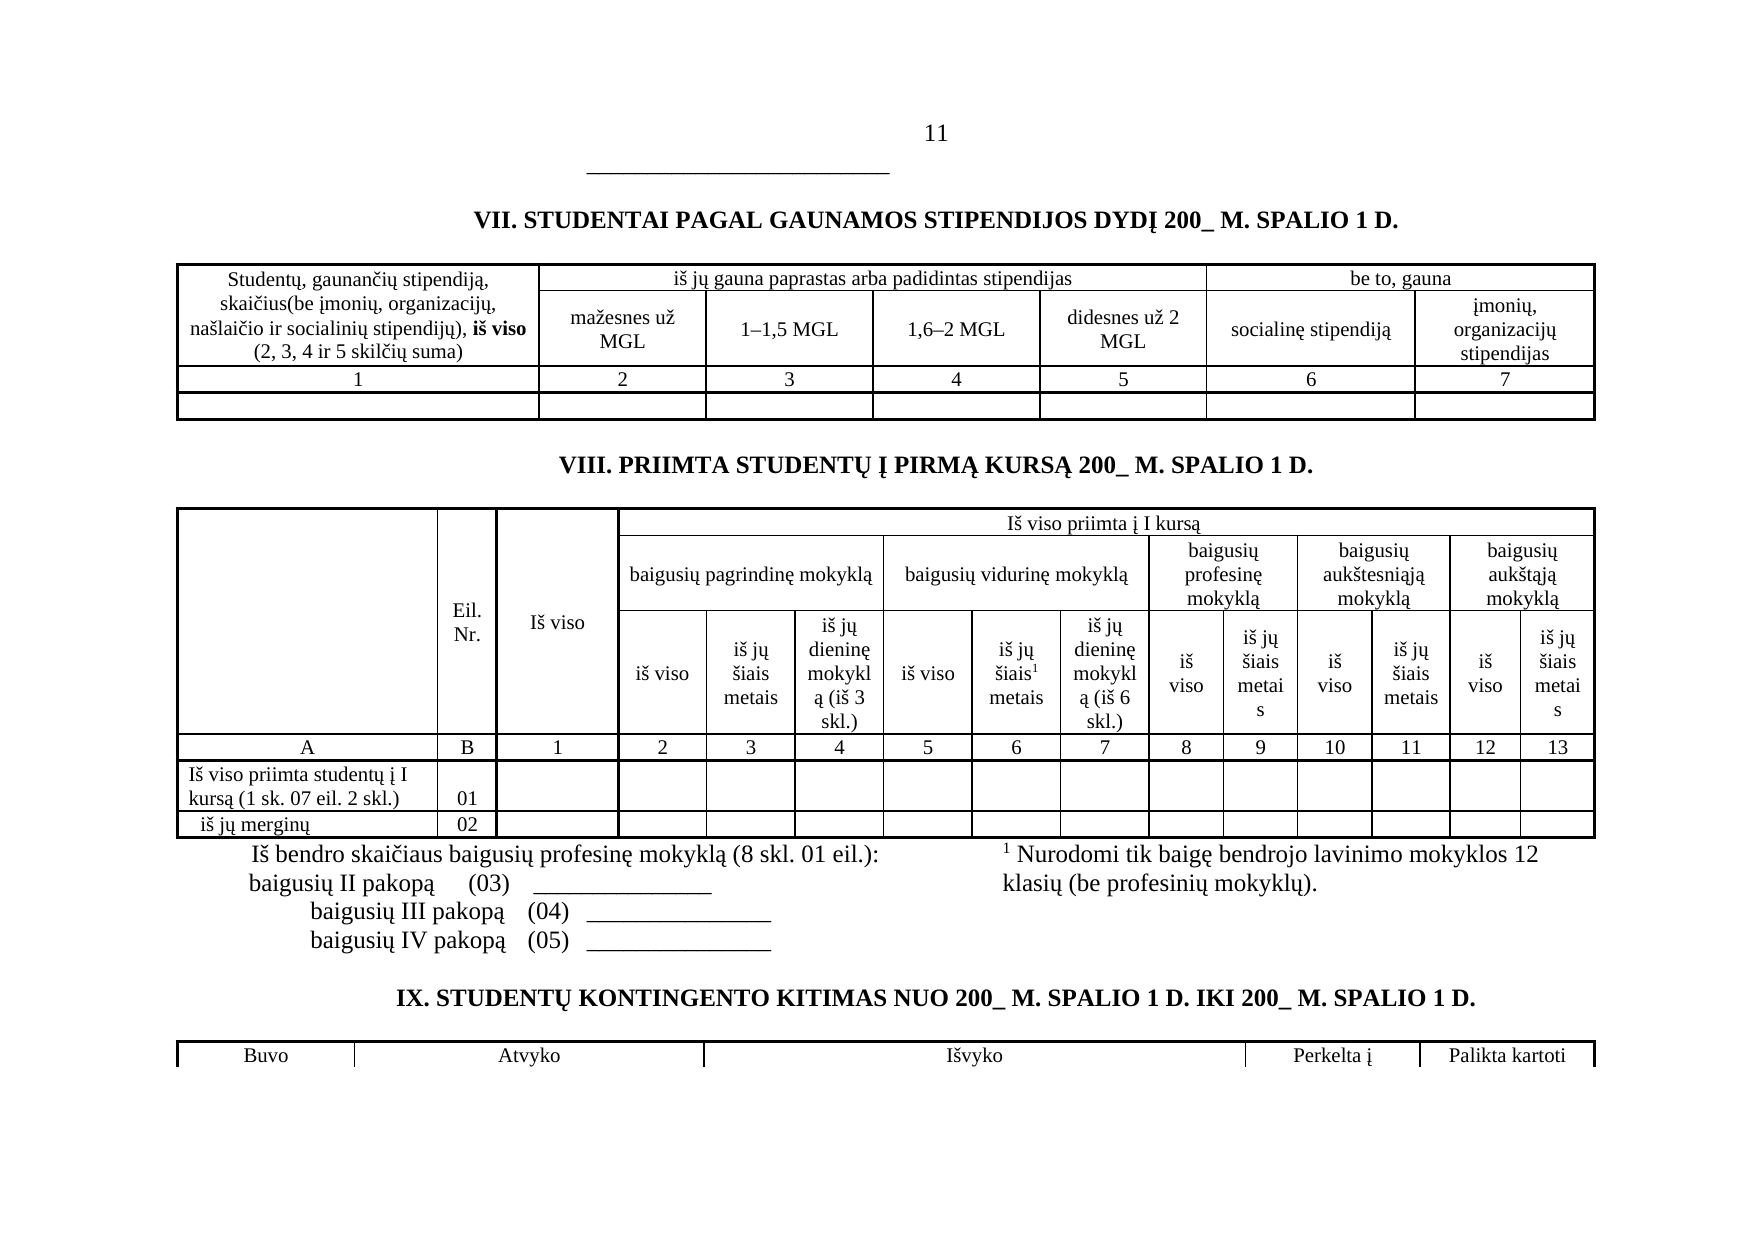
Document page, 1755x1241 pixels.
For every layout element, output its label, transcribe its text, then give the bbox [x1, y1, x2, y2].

table_cell [1207, 394, 1414, 418]
table_cell 4 [796, 735, 883, 759]
table_cell 7 [1061, 735, 1148, 759]
table_cell 2 [540, 367, 705, 391]
table_cell iš jų merginų [179, 812, 437, 836]
table_cell 6 [973, 735, 1060, 759]
table_cell baigusių vidurinę mokyklą [884, 536, 1148, 610]
table_cell 2 [620, 735, 706, 759]
table_cell 1,6–2 MGL [874, 291, 1039, 365]
table_header Palikta kartoti [1421, 1043, 1593, 1067]
table_cell iš viso [884, 611, 971, 733]
table_cell [796, 762, 883, 810]
table_cell 1 [179, 367, 538, 391]
table_cell [884, 812, 971, 836]
table_cell 11 [1373, 735, 1449, 759]
table_cell 3 [707, 367, 872, 391]
table_cell [973, 812, 1060, 836]
table_header Buvo [179, 1043, 354, 1067]
table_cell [1521, 762, 1593, 810]
table_cell [884, 762, 971, 810]
table_cell 1–1,5 MGL [707, 291, 872, 365]
table_cell [1061, 762, 1148, 810]
table_cell [540, 394, 705, 418]
table_cell [1451, 762, 1520, 810]
table_cell iš jų dieninę mokyklą (iš 6 skl.) [1061, 611, 1148, 733]
table_cell [1150, 762, 1223, 810]
table_cell [707, 762, 794, 810]
table_cell [973, 762, 1060, 810]
table_header Atvyko [355, 1043, 703, 1067]
table_cell [1298, 812, 1371, 836]
table_cell 3 [707, 735, 794, 759]
table_cell iš jų dieninę mokyklą (iš 3 skl.) [796, 611, 883, 733]
table_cell iš viso [620, 611, 706, 733]
table_cell 9 [1224, 735, 1297, 759]
table_cell [796, 812, 883, 836]
table_cell baigusių aukštesniąją mokyklą [1298, 536, 1449, 610]
text baigusių IV pakopą (05) [236, 925, 1695, 954]
table_cell Iš viso priimta studentų į I kursą (1 sk. 07 eil. 2 skl.) [179, 762, 437, 810]
table_header iš jų gauna paprastas arba padidintas stipendijas [540, 266, 1206, 290]
text Iš bendro skaičiaus baigusių profesinę mokyklą (8 skl. 01 eil.): 1 Nurodomi tik baigę bendrojo lavinimo mokyklos 12 [177, 839, 1695, 868]
table_cell B [438, 735, 495, 759]
table_cell [179, 394, 538, 418]
table_cell iš viso [1451, 611, 1520, 733]
table_cell baigusių aukštąją mokyklą [1451, 536, 1593, 610]
table_cell [1298, 762, 1371, 810]
table_cell 02 [438, 812, 495, 836]
table_cell iš viso [1298, 611, 1371, 733]
text VIII. priimta studentų į pirmą kursą 200_ m. spalio 1 d. [177, 450, 1695, 478]
table_header Išvyko [705, 1043, 1245, 1067]
table_cell [620, 812, 706, 836]
text baigusių II pakopą (03) klasių (be profesinių mokyklų). [177, 868, 1695, 896]
table_header Perkelta į [1246, 1043, 1419, 1067]
table_cell iš jų šiais metais [1373, 611, 1449, 733]
table_cell didesnes už 2 MGL [1041, 291, 1206, 365]
table_cell 8 [1150, 735, 1223, 759]
table_cell 4 [874, 367, 1039, 391]
table_cell [874, 394, 1039, 418]
table_cell 1 [498, 735, 617, 759]
table_cell [1373, 762, 1449, 810]
text IX. Studentų kontingento kitimas nuo 200_ m. spalio 1 d. iki 200_ m. spalio 1 d. [177, 983, 1695, 1011]
table_cell baigusių profesinę mokyklą [1150, 536, 1297, 610]
table_cell [1061, 812, 1148, 836]
table_cell [1224, 762, 1297, 810]
table_cell iš jų šiais metais [707, 611, 794, 733]
table_cell 5 [1041, 367, 1206, 391]
table_header iš viso priimta į I kursą [620, 510, 1593, 534]
table_header [179, 510, 437, 733]
table_cell [1224, 812, 1297, 836]
table_cell mažesnes už MGL [540, 291, 705, 365]
table_cell iš viso [1150, 611, 1223, 733]
table_cell 6 [1207, 367, 1414, 391]
table_cell A [179, 735, 437, 759]
table_cell [707, 394, 872, 418]
table_cell [498, 762, 617, 810]
table_cell [1416, 394, 1593, 418]
table_cell įmonių, organizacijų stipendijas [1416, 291, 1593, 365]
table_cell [707, 812, 794, 836]
text baigusių III pakopą (04) [236, 896, 1695, 925]
table_cell iš jų šiais1 metais [973, 611, 1060, 733]
table_cell [498, 812, 617, 836]
table_cell [620, 762, 706, 810]
table_cell 7 [1416, 367, 1593, 391]
table_cell [1150, 812, 1223, 836]
table_cell 01 [438, 762, 495, 810]
table_header Studentų, gaunančių stipendiją, skaičius(be įmonių, organizacijų, našlaičio ir socialinių stipendijų), iš viso (2, 3, 4 ir 5 skilčių suma) [179, 266, 538, 365]
table_cell [1451, 812, 1520, 836]
table_header be to, gauna [1207, 266, 1593, 290]
table_cell socialinę stipendiją [1207, 291, 1414, 365]
text VII. Studentai pagal gaunamos stipendijos dydį 200_ m. spalio 1 d. [177, 205, 1695, 234]
table_cell 12 [1451, 735, 1520, 759]
table_cell 5 [884, 735, 971, 759]
table_cell [1373, 812, 1449, 836]
table_cell 13 [1521, 735, 1593, 759]
table_cell iš jų šiais metais [1224, 611, 1297, 733]
table_header Eil.Nr. [438, 510, 495, 733]
table_cell [1041, 394, 1206, 418]
table_cell [1521, 812, 1593, 836]
table_cell 10 [1298, 735, 1371, 759]
table_cell baigusių pagrindinę mokyklą [620, 536, 883, 610]
table_header Iš viso [498, 510, 617, 733]
table_cell iš jų šiais metais [1521, 611, 1593, 733]
